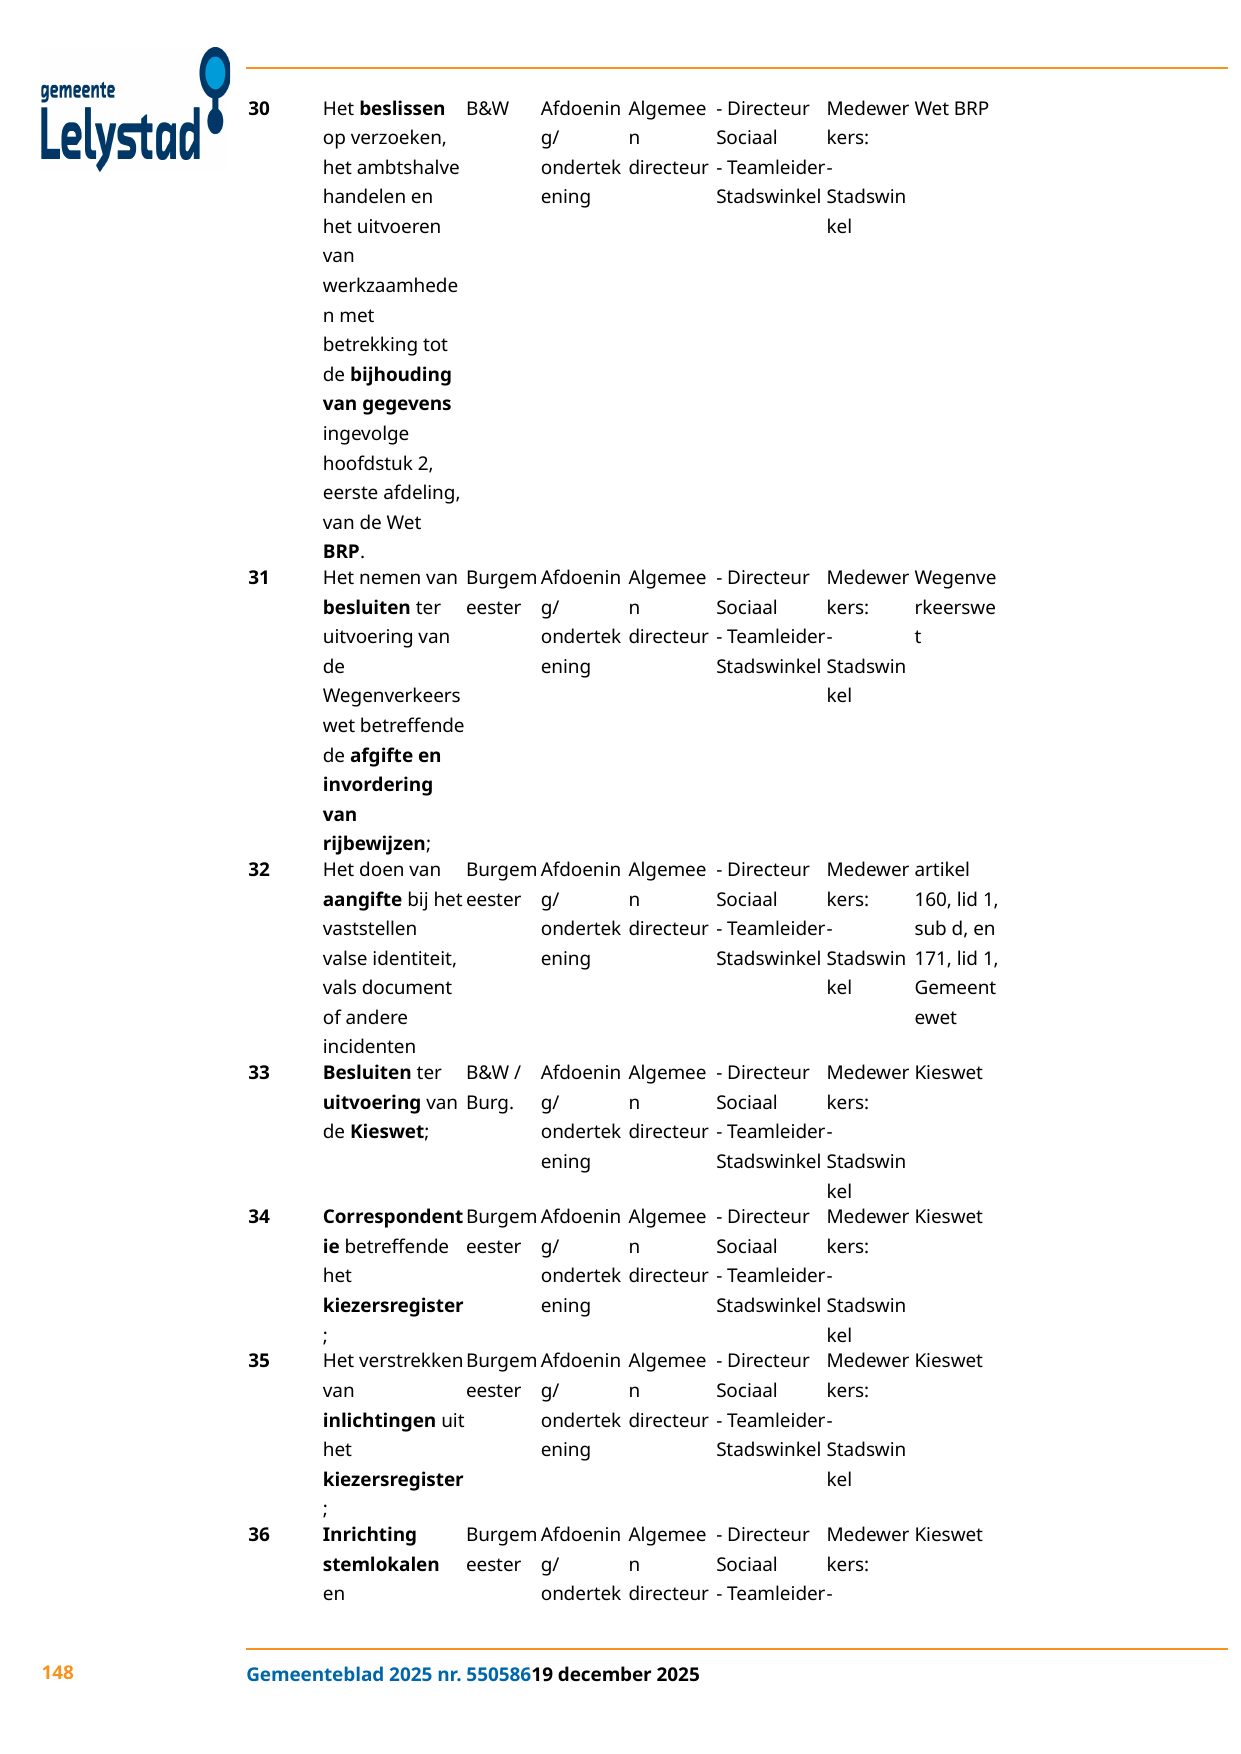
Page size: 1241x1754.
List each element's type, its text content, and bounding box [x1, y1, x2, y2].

table_cell 34 [248, 1204, 323, 1348]
table_cell Het beslissen op verzoeken, het ambtshalve handelen en het uitvoeren van werkzaamheden met betrekking tot de bijhouding van gegevens ingevolge hoofdstuk 2, eerste afdeling, van de Wet BRP. [323, 95, 466, 564]
table_cell [999, 95, 1152, 564]
table_cell Afdoening/ondertekening [541, 1204, 628, 1348]
table_cell Algemeen directeur [628, 856, 716, 1059]
table_cell Algemeen directeur [628, 1060, 716, 1203]
table_cell Besluiten ter uitvoering van de Kieswet; [323, 1060, 466, 1203]
table_cell 35 [248, 1348, 323, 1521]
table_cell Correspondentie betreffende het kiezersregister; [323, 1204, 466, 1348]
table_cell Medewerkers: [826, 1521, 914, 1606]
table_cell Medewerkers: - Stadswinkel [826, 1204, 914, 1348]
table_cell Afdoening/ondertekening [541, 95, 628, 564]
table_cell - Directeur Sociaal - Teamleider [716, 1521, 826, 1606]
table_cell 31 [248, 564, 323, 856]
table_cell Algemeen directeur [628, 95, 716, 564]
table_cell 30 [248, 95, 323, 564]
table_cell - Directeur Sociaal - Teamleider Stadswinkel [716, 1348, 826, 1521]
table_cell Inrichting stemlokalen en [323, 1521, 466, 1606]
table_cell [999, 1204, 1152, 1348]
table_cell Burgemeester [466, 1348, 541, 1521]
table_cell Burgemeester [466, 1521, 541, 1606]
picture [41, 47, 231, 172]
table_cell Afdoening/ondertekening [541, 856, 628, 1059]
table_cell [999, 564, 1152, 856]
table_cell 33 [248, 1060, 323, 1203]
table_cell Medewerkers: - Stadswinkel [826, 856, 914, 1059]
table_cell Algemeen directeur [628, 564, 716, 856]
table_cell Kieswet [914, 1521, 999, 1606]
table_cell Algemeen directeur [628, 1521, 716, 1606]
table_cell Burgemeester [466, 1204, 541, 1348]
table_cell Afdoening/ondertek [541, 1521, 628, 1606]
table_cell 32 [248, 856, 323, 1059]
table_cell Medewerkers: - Stadswinkel [826, 1348, 914, 1521]
table_cell - Directeur Sociaal - Teamleider Stadswinkel [716, 856, 826, 1059]
table_cell artikel 160, lid 1, sub d, en 171, lid 1, Gemeentewet [914, 856, 999, 1059]
table_cell Het verstrekken van inlichtingen uit het kiezersregister; [323, 1348, 466, 1521]
table_cell - Directeur Sociaal - Teamleider Stadswinkel [716, 95, 826, 564]
table_cell Kieswet [914, 1060, 999, 1203]
table_cell Het doen van aangifte bij het vaststellen valse identiteit, vals document of andere incidenten [323, 856, 466, 1059]
table_cell Algemeen directeur [628, 1204, 716, 1348]
table_cell 36 [248, 1521, 323, 1606]
table_cell [999, 1348, 1152, 1521]
table_cell Kieswet [914, 1348, 999, 1521]
table_cell Wet BRP [914, 95, 999, 564]
table_cell Algemeen directeur [628, 1348, 716, 1521]
table_cell - Directeur Sociaal - Teamleider Stadswinkel [716, 1060, 826, 1203]
table_cell B&W [466, 95, 541, 564]
table_cell Het nemen van besluiten ter uitvoering van de Wegenverkeerswet betreffende de afgifte en invordering van rijbewijzen; [323, 564, 466, 856]
table_cell Burgemeester [466, 564, 541, 856]
table_cell Wegenverkeerswet [914, 564, 999, 856]
table_cell Medewerkers: - Stadswinkel [826, 564, 914, 856]
table_cell Medewerkers: - Stadswinkel [826, 95, 914, 564]
table_cell Afdoening/ondertekening [541, 564, 628, 856]
table_cell - Directeur Sociaal - Teamleider Stadswinkel [716, 564, 826, 856]
table_cell Burgemeester [466, 856, 541, 1059]
table_cell B&W / Burg. [466, 1060, 541, 1203]
table_cell [999, 1521, 1152, 1606]
table_cell [999, 1060, 1152, 1203]
table_cell Afdoening/ondertekening [541, 1060, 628, 1203]
table_cell [999, 856, 1152, 1059]
table_cell Medewerkers: - Stadswinkel [826, 1060, 914, 1203]
table_cell Afdoening/ondertekening [541, 1348, 628, 1521]
table_cell - Directeur Sociaal - Teamleider Stadswinkel [716, 1204, 826, 1348]
table_cell Kieswet [914, 1204, 999, 1348]
